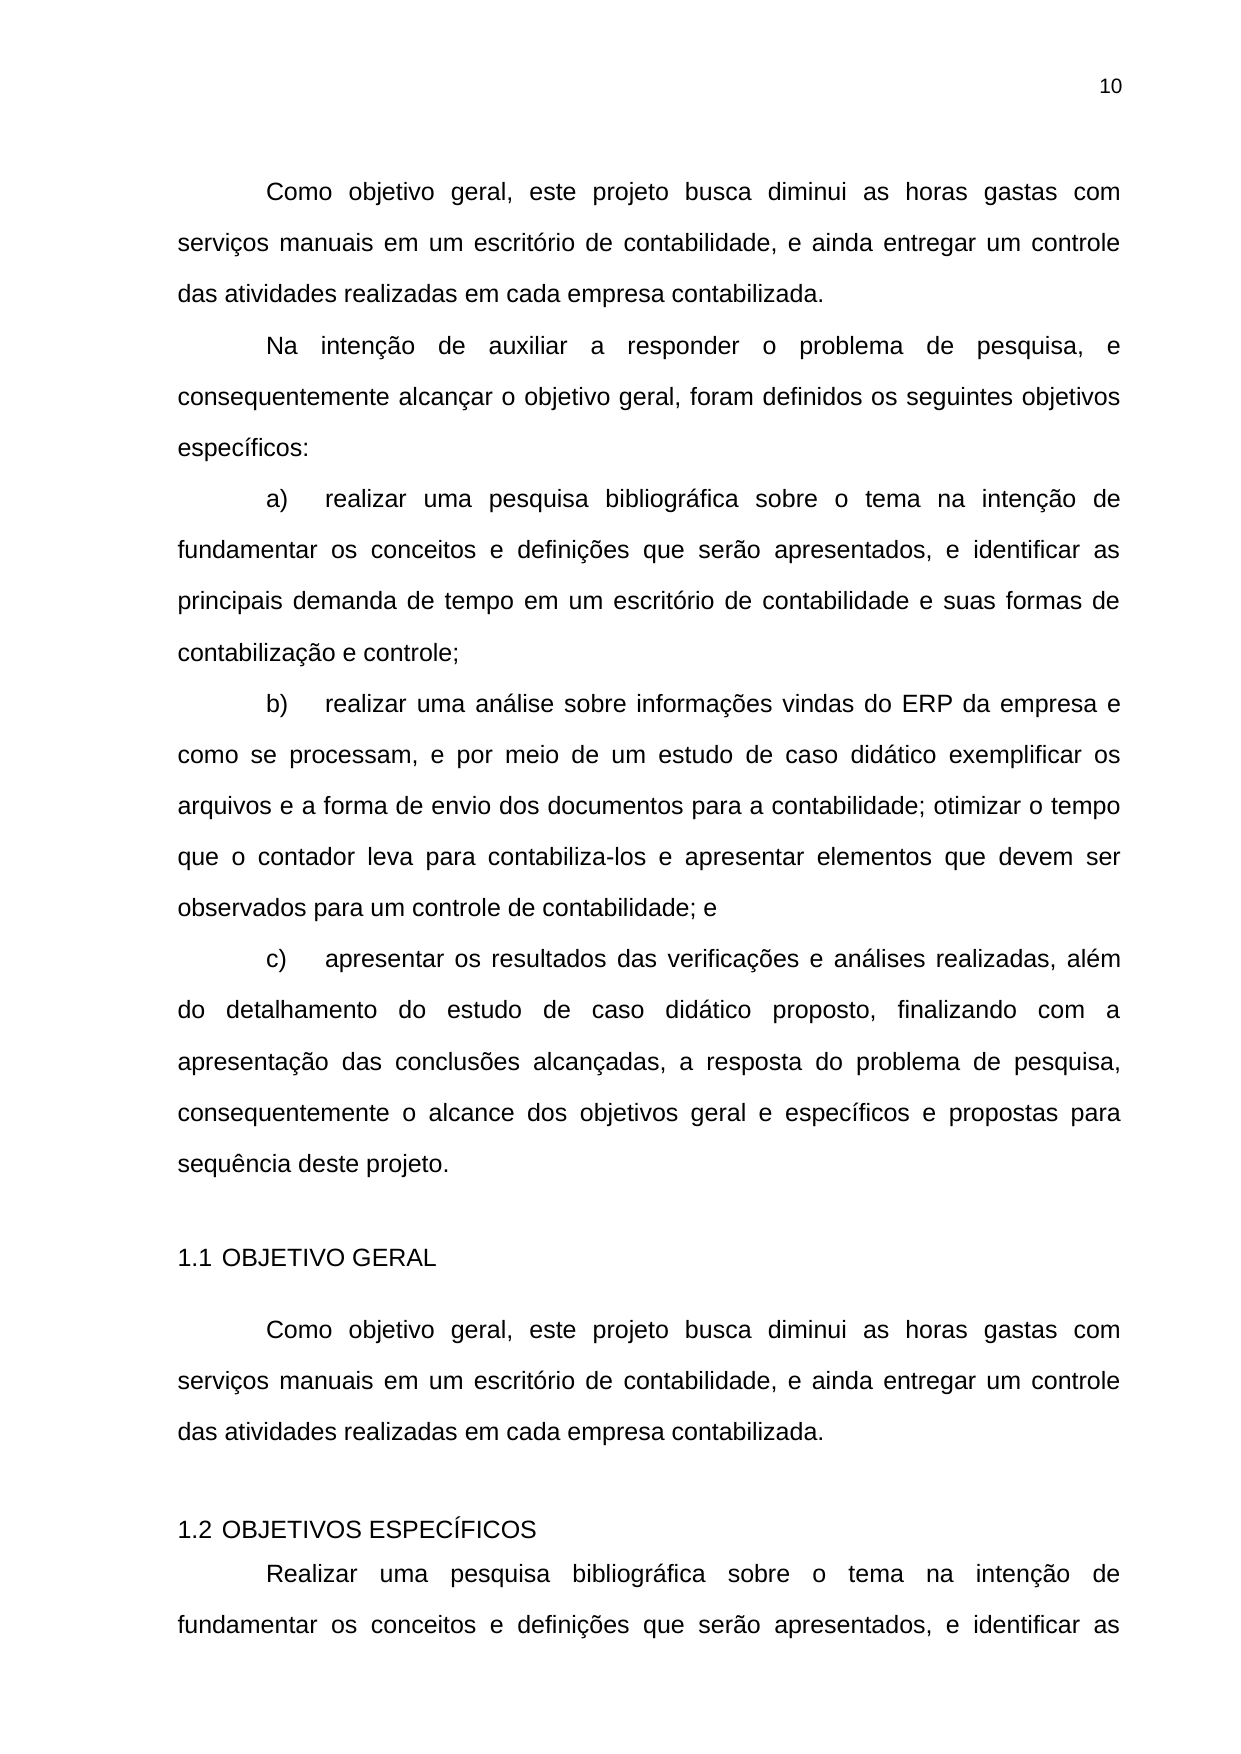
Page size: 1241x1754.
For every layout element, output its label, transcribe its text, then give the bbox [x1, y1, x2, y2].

text Na intenção de auxiliar a responder o problema de pesquisa, e consequentemente alcançar o objetivo geral, foram definidos os seguintes objetivos específicos: [177, 331, 1122, 462]
text Como objetivo geral, este projeto busca diminui as horas gastas com serviços manuais em um escritório de contabilidade, e ainda entregar um controle das atividades realizadas em cada empresa contabilizada. [177, 177, 1122, 308]
subtitle Objetivo Geral [177, 1243, 1122, 1272]
subtitle Objetivos Específicos [177, 1515, 1122, 1544]
list realizar uma pesquisa bibliográfica sobre o tema na intenção de fundamentar os conceitos e definições que serão apresentados, e identificar as principais demanda de tempo em um escritório de contabilidade e suas formas de contabilização e controle; [177, 484, 1122, 666]
list apresentar os resultados das verificações e análises realizadas, além do detalhamento do estudo de caso didático proposto, finalizando com a apresentação das conclusões alcançadas, a resposta do problema de pesquisa, consequentemente o alcance dos objetivos geral e específicos e propostas para sequência deste projeto. [177, 944, 1122, 1178]
list realizar uma análise sobre informações vindas do ERP da empresa e como se processam, e por meio de um estudo de caso didático exemplificar os arquivos e a forma de envio dos documentos para a contabilidade; otimizar o tempo que o contador leva para contabiliza-los e apresentar elementos que devem ser observados para um controle de contabilidade; e [177, 689, 1122, 922]
text Realizar uma pesquisa bibliográfica sobre o tema na intenção de fundamentar os conceitos e definições que serão apresentados, e identificar as [177, 1558, 1122, 1638]
text Como objetivo geral, este projeto busca diminui as horas gastas com serviços manuais em um escritório de contabilidade, e ainda entregar um controle das atividades realizadas em cada empresa contabilizada. [177, 1315, 1122, 1446]
